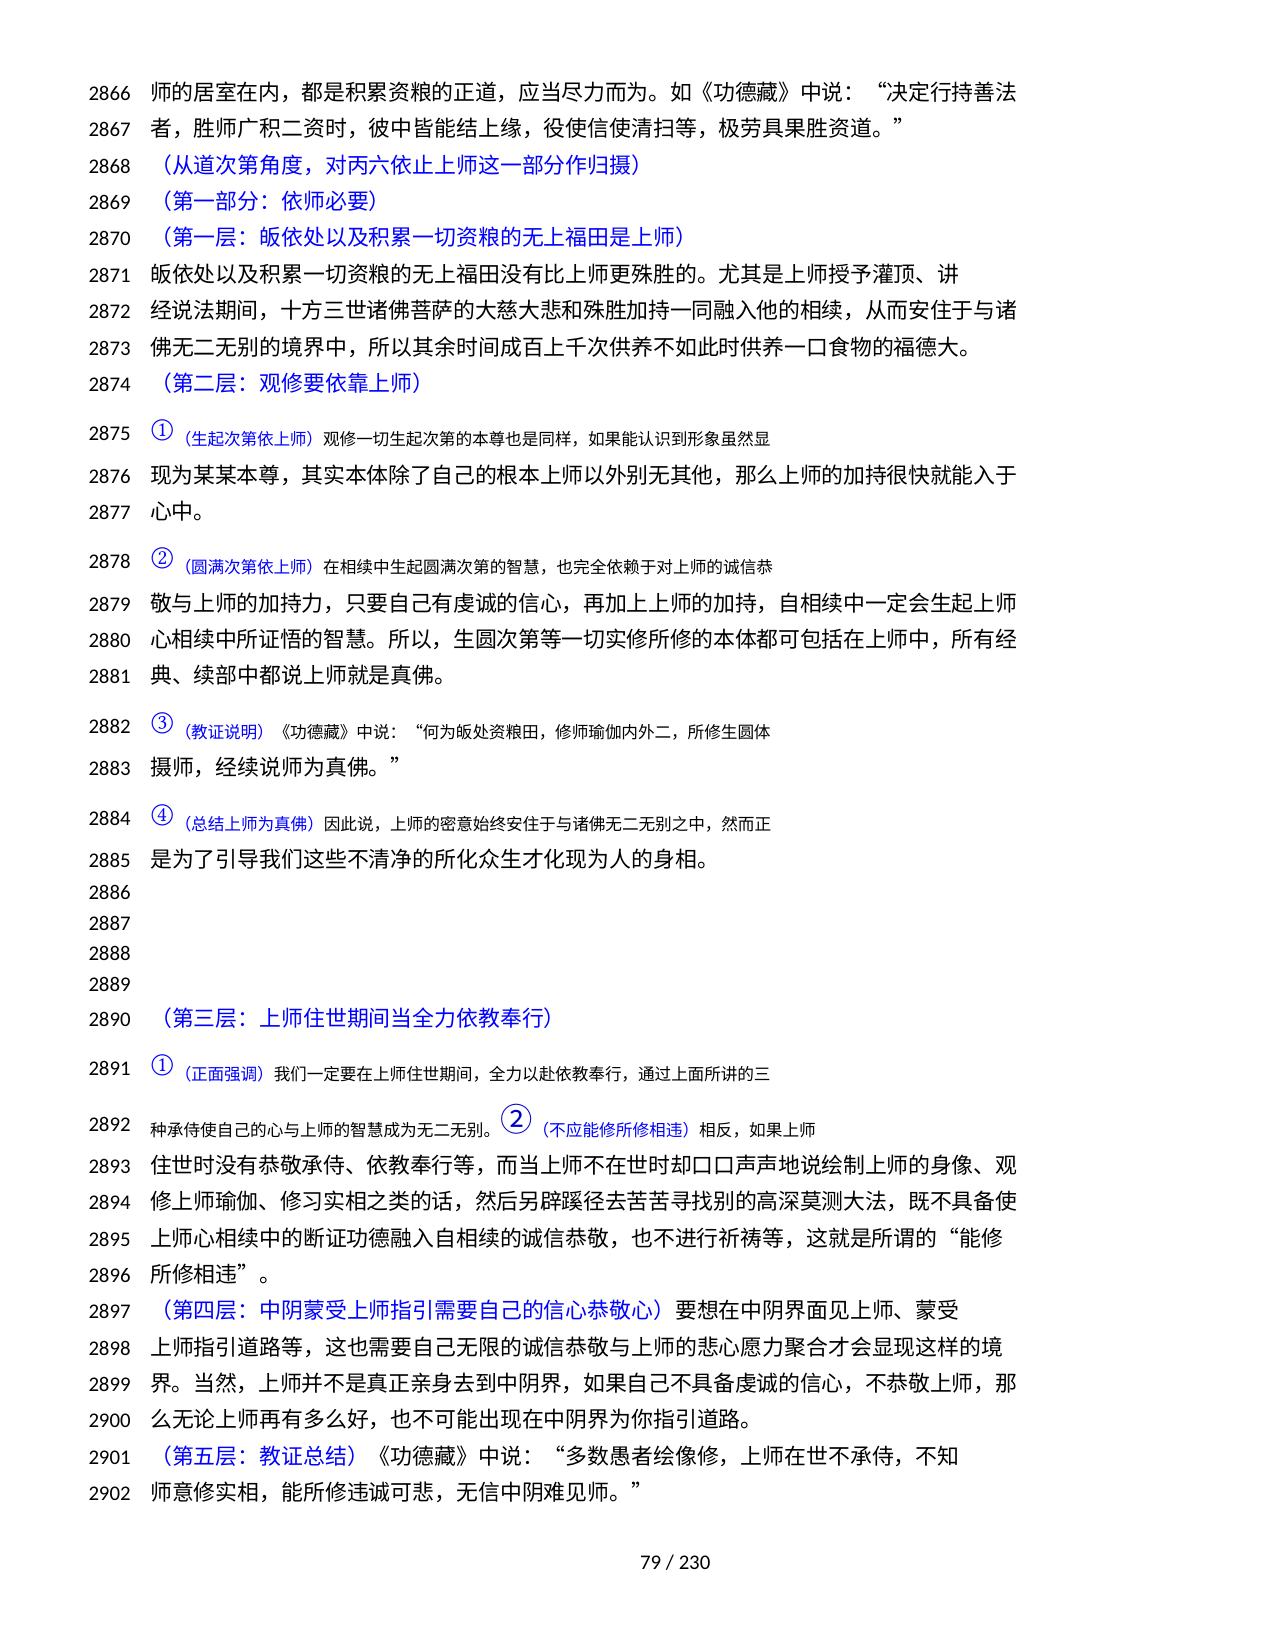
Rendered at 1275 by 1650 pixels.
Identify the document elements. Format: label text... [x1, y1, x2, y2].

text ③（教证说明）《功德藏》中说：“何为皈处资粮田，修师瑜伽内外二，所修生圆体 [150, 695, 1200, 743]
text 师的居室在内，都是积累资粮的正道，应当尽力而为。如《功德藏》中说：“决定行持善法 [150, 75, 1200, 107]
text 经说法期间，十方三世诸佛菩萨的大慈大悲和殊胜加持一同融入他的相续，从而安住于与诸 [150, 293, 1200, 325]
text 上师心相续中的断证功德融入自相续的诚信恭敬，也不进行祈祷等，这就是所谓的“能修 [150, 1221, 1200, 1252]
text 住世时没有恭敬承侍、依教奉行等，而当上师不在世时却口口声声地说绘制上师的身像、观 [150, 1148, 1200, 1180]
text 是为了引导我们这些不清净的所化众生才化现为人的身相。 [150, 842, 1200, 874]
text 心中。 [150, 494, 1200, 526]
text 师意修实相，能所修违诚可悲，无信中阴难见师。” [150, 1475, 1200, 1507]
text 典、续部中都说上师就是真佛。 [150, 658, 1200, 690]
text （第一层：皈依处以及积累一切资粮的无上福田是上师） [150, 220, 1200, 252]
text ④（总结上师为真佛）因此说，上师的密意始终安住于与诸佛无二无别之中，然而正 [150, 787, 1200, 835]
text （第五层：教证总结）《功德藏》中说：“多数愚者绘像修，上师在世不承侍，不知 [150, 1439, 1200, 1471]
text 摄师，经续说师为真佛。” [150, 750, 1200, 782]
text 敬与上师的加持力，只要自己有虔诚的信心，再加上上师的加持，自相续中一定会生起上师 [150, 586, 1200, 617]
text 心相续中所证悟的智慧。所以，生圆次第等一切实修所修的本体都可包括在上师中，所有经 [150, 622, 1200, 654]
text 界。当然，上师并不是真正亲身去到中阴界，如果自己不具备虔诚的信心，不恭敬上师，那 [150, 1366, 1200, 1398]
text 者，胜师广积二资时，彼中皆能结上缘，役使信使清扫等，极劳具果胜资道。” [150, 111, 1200, 143]
text ②（圆满次第依上师）在相续中生起圆满次第的智慧，也完全依赖于对上师的诚信恭 [150, 530, 1200, 578]
text （第四层：中阴蒙受上师指引需要自己的信心恭敬心）要想在中阴界面见上师、蒙受 [150, 1293, 1200, 1325]
text ①（正面强调）我们一定要在上师住世期间，全力以赴依教奉行，通过上面所讲的三 [150, 1037, 1200, 1085]
text 种承侍使自己的心与上师的智慧成为无二无别。②（不应能修所修相违）相反，如果上师 [150, 1093, 1200, 1141]
text 修上师瑜伽、修习实相之类的话，然后另辟蹊径去苦苦寻找别的高深莫测大法，既不具备使 [150, 1184, 1200, 1216]
text （第一部分：依师必要） [150, 184, 1200, 216]
text （第二层：观修要依靠上师） [150, 366, 1200, 397]
text 佛无二无别的境界中，所以其余时间成百上千次供养不如此时供养一口食物的福德大。 [150, 329, 1200, 361]
text 么无论上师再有多么好，也不可能出现在中阴界为你指引道路。 [150, 1402, 1200, 1434]
text 所修相违”。 [150, 1257, 1200, 1289]
text 上师指引道路等，这也需要自己无限的诚信恭敬与上师的悲心愿力聚合才会显现这样的境 [150, 1330, 1200, 1361]
text （从道次第角度，对丙六依止上师这一部分作归摄） [150, 148, 1200, 179]
text ①（生起次第依上师）观修一切生起次第的本尊也是同样，如果能认识到形象虽然显 [150, 402, 1200, 450]
text 现为某某本尊，其实本体除了自己的根本上师以外别无其他，那么上师的加持很快就能入于 [150, 458, 1200, 489]
text （第三层：上师住世期间当全力依教奉行） [150, 1001, 1200, 1032]
text 皈依处以及积累一切资粮的无上福田没有比上师更殊胜的。尤其是上师授予灌顶、讲 [150, 257, 1200, 288]
